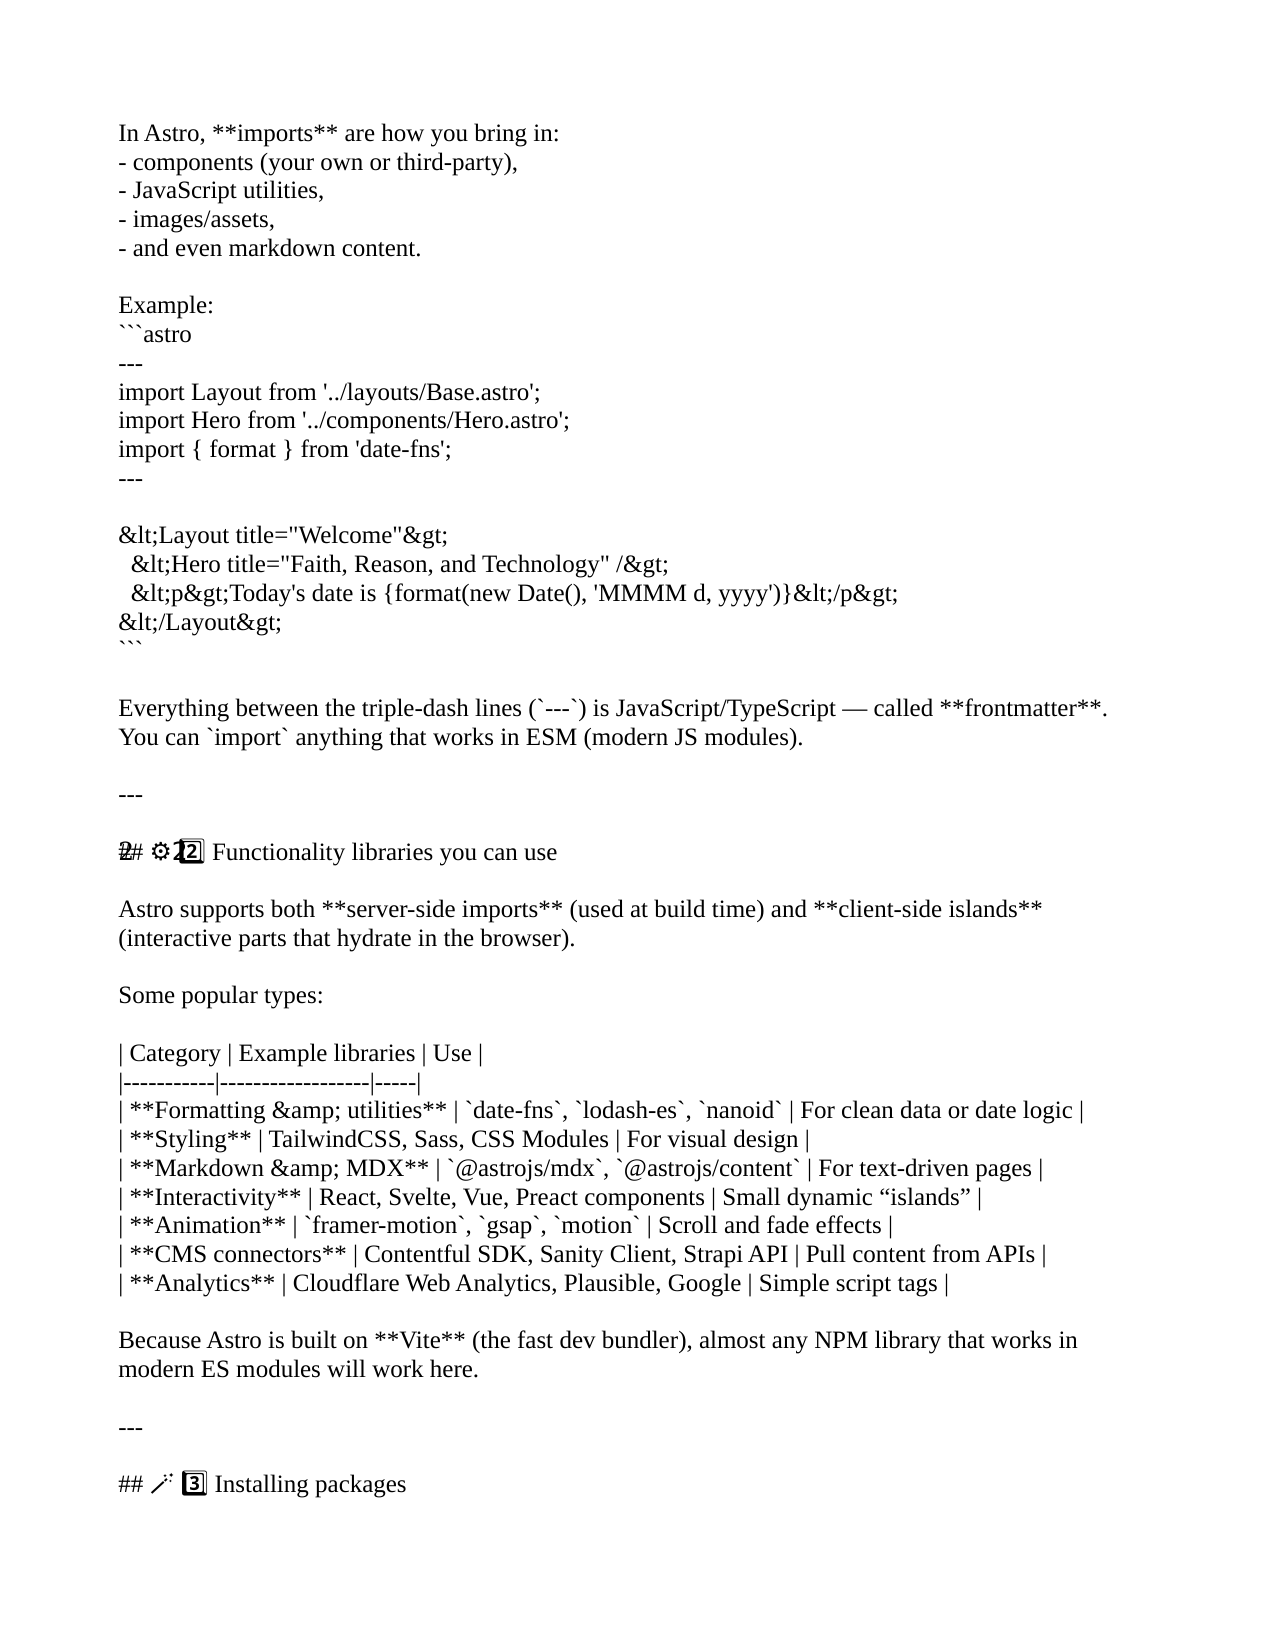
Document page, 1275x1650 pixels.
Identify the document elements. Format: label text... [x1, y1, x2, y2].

text &lt;Layout title="Welcome"&gt; [118, 521, 1157, 549]
text ## ⚙️ 2️⃣ Functionality libraries you can use [118, 837, 1157, 866]
text - components (your own or third-party), [118, 147, 1157, 176]
text | **CMS connectors** | Contentful SDK, Sanity Client, Strapi API | Pull content from APIs | [118, 1239, 1157, 1268]
text --- [118, 348, 1157, 377]
text - and even markdown content. [118, 233, 1157, 262]
text ## 🪄 3️⃣ Installing packages [118, 1469, 1157, 1498]
text | Category | Example libraries | Use | [118, 1038, 1157, 1067]
text | **Animation** | `framer-motion`, `gsap`, `motion` | Scroll and fade effects | [118, 1211, 1157, 1239]
text --- [118, 1412, 1157, 1441]
text import Layout from '../layouts/Base.astro'; [118, 377, 1157, 406]
text | **Formatting &amp; utilities** | `date-fns`, `lodash-es`, `nanoid` | For clean data or date logic | [118, 1096, 1157, 1124]
text - JavaScript utilities, [118, 176, 1157, 204]
text Everything between the triple-dash lines (`---`) is JavaScript/TypeScript — called **frontmatter**. [118, 693, 1157, 722]
text &lt;/Layout&gt; [118, 607, 1157, 636]
text ```astro [118, 319, 1157, 348]
text - images/assets, [118, 204, 1157, 233]
text |-----------|------------------|-----| [118, 1067, 1157, 1096]
text Some popular types: [118, 981, 1157, 1009]
text ``` [118, 636, 1157, 664]
text In Astro, **imports** are how you bring in: [118, 118, 1157, 147]
text | **Styling** | TailwindCSS, Sass, CSS Modules | For visual design | [118, 1124, 1157, 1153]
text &lt;Hero title="Faith, Reason, and Technology" /&gt; [118, 549, 1157, 578]
text Example: [118, 291, 1157, 319]
text | **Interactivity** | React, Svelte, Vue, Preact components | Small dynamic “islands” | [118, 1182, 1157, 1211]
text &lt;p&gt;Today's date is {format(new Date(), 'MMMM d, yyyy')}&lt;/p&gt; [118, 578, 1157, 607]
text | **Analytics** | Cloudflare Web Analytics, Plausible, Google | Simple script tags | [118, 1268, 1157, 1297]
text import Hero from '../components/Hero.astro'; [118, 406, 1157, 434]
text Astro supports both **server-side imports** (used at build time) and **client-side islands** (interactive parts that hydrate in the browser). [118, 894, 1157, 952]
text You can `import` anything that works in ESM (modern JS modules). [118, 722, 1157, 751]
text --- [118, 779, 1157, 808]
text | **Markdown &amp; MDX** | `@astrojs/mdx`, `@astrojs/content` | For text-driven pages | [118, 1153, 1157, 1182]
text --- [118, 463, 1157, 492]
text import { format } from 'date-fns'; [118, 434, 1157, 463]
text Because Astro is built on **Vite** (the fast dev bundler), almost any NPM library that works in modern ES modules will work here. [118, 1326, 1157, 1383]
